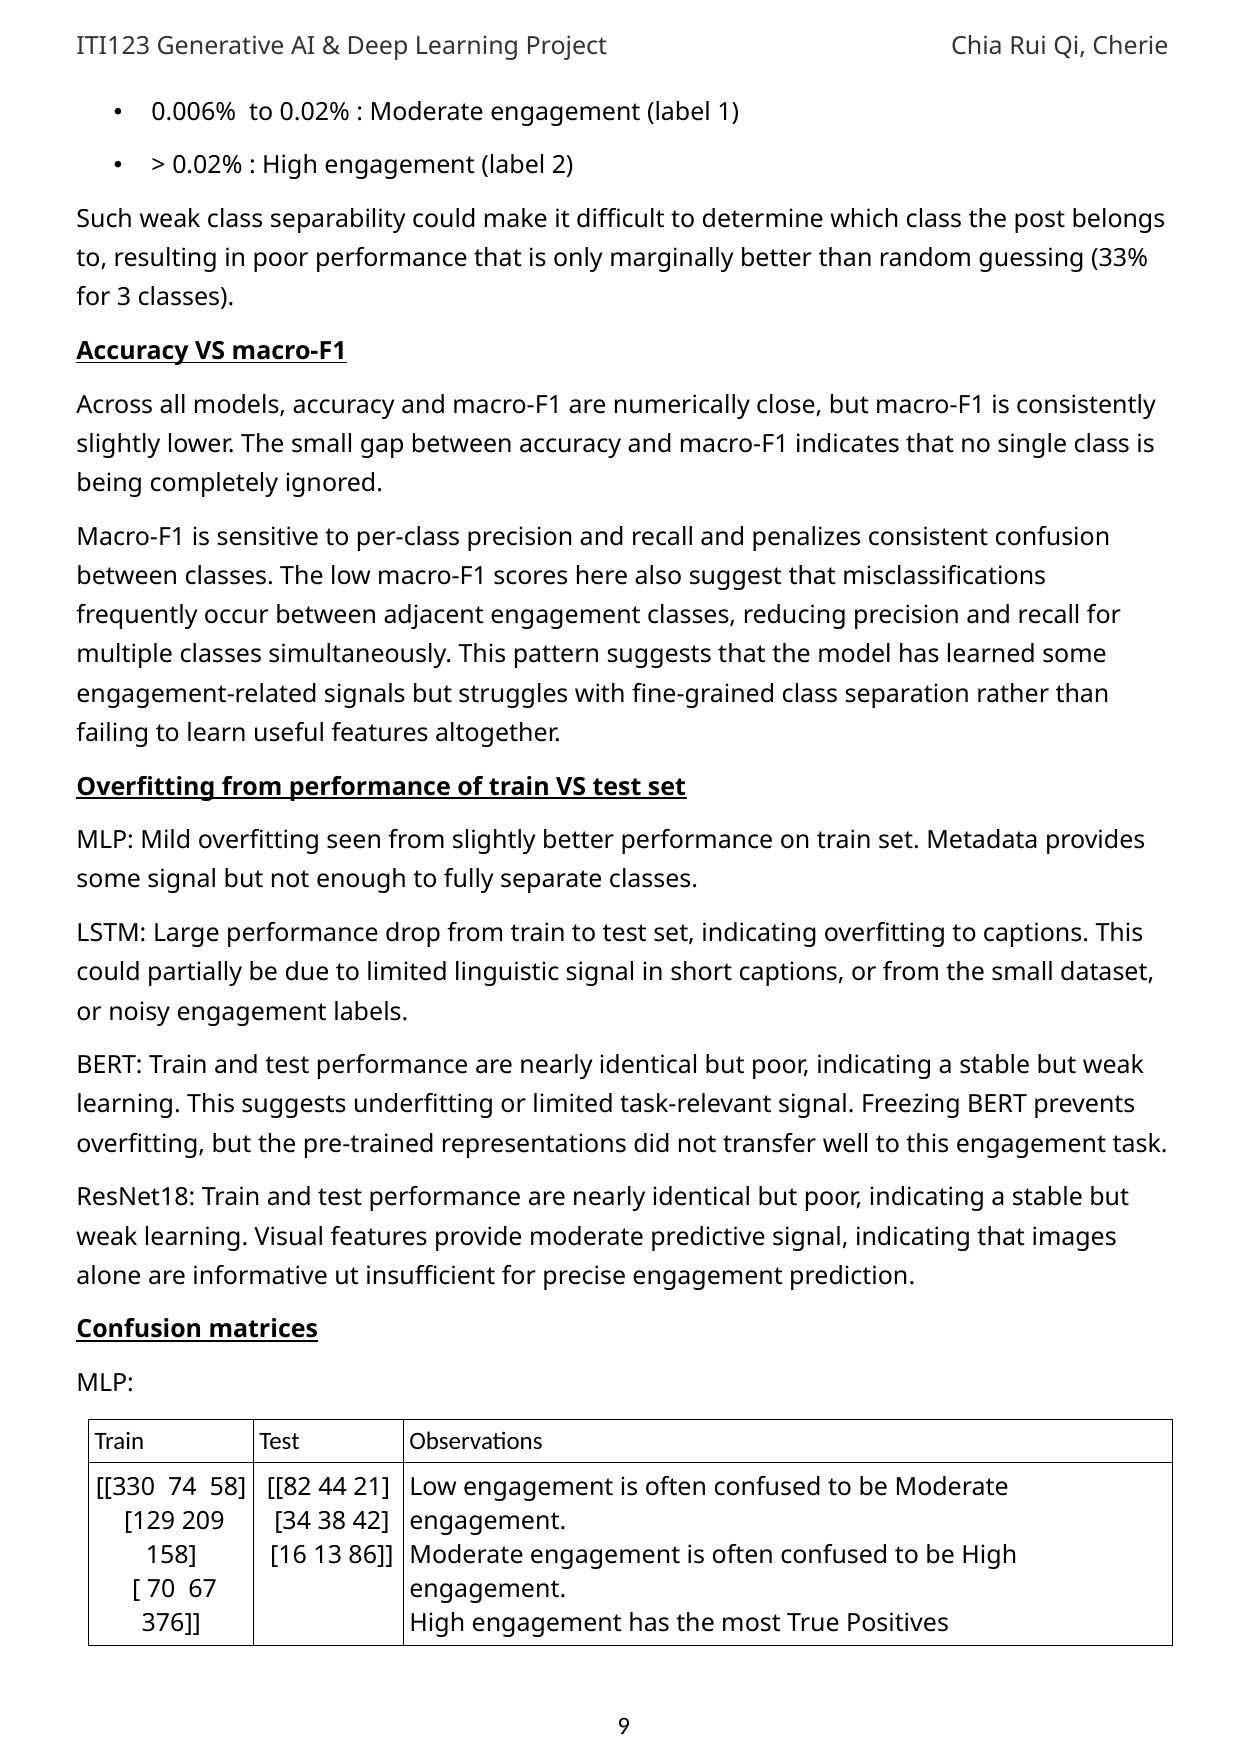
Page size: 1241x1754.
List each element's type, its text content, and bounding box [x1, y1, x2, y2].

text Confusion matrices [76, 1311, 1170, 1345]
text LSTM: Large performance drop from train to test set, indicating overfitting to captions. This could partially be due to limited linguistic signal in short captions, or from the small dataset, or noisy engagement labels. [76, 915, 1170, 1027]
text Macro-F1 is sensitive to per-class precision and recall and penalizes consistent confusion between classes. The low macro-F1 scores here also suggest that misclassifications frequently occur between adjacent engagement classes, reducing precision and recall for multiple classes simultaneously. This pattern suggests that the model has learned some engagement-related signals but struggles with fine-grained class separation rather than failing to learn useful features altogether. [76, 519, 1170, 748]
text Across all models, accuracy and macro-F1 are numerically close, but macro-F1 is consistently slightly lower. The small gap between accuracy and macro-F1 indicates that no single class is being completely ignored. [76, 387, 1170, 499]
text BERT: Train and test performance are nearly identical but poor, indicating a stable but weak learning. This suggests underfitting or limited task-relevant signal. Freezing BERT prevents overfitting, but the pre-trained representations did not transfer well to this engagement task. [76, 1047, 1170, 1159]
list 0.006% to 0.02% : Moderate engagement (label 1) [114, 93, 1170, 127]
table_cell Low engagement is often confused to be Moderate engagement. Moderate engagement is often confused to be High engagement. High engagement has the most True Positives [404, 1463, 1172, 1644]
table_header Observations [404, 1420, 1172, 1462]
text ResNet18: Train and test performance are nearly identical but poor, indicating a stable but weak learning. Visual features provide moderate predictive signal, indicating that images alone are informative ut insufficient for precise engagement prediction. [76, 1179, 1170, 1291]
text MLP: [76, 1365, 1170, 1399]
text MLP: Mild overfitting seen from slightly better performance on train set. Metadata provides some signal but not enough to fully separate classes. [76, 822, 1170, 895]
table_header Test [254, 1420, 403, 1462]
table_cell [[82 44 21] [34 38 42] [16 13 86]] [254, 1463, 403, 1644]
text Overfitting from performance of train VS test set [76, 768, 1170, 802]
table_cell [[330 74 58] [129 209 158] [ 70 67 376]] [89, 1463, 253, 1644]
text Accuracy VS macro-F1 [76, 333, 1170, 367]
table_header Train [89, 1420, 253, 1462]
list > 0.02% : High engagement (label 2) [114, 147, 1170, 181]
text Such weak class separability could make it difficult to determine which class the post belongs to, resulting in poor performance that is only marginally better than random guessing (33% for 3 classes). [76, 201, 1170, 313]
